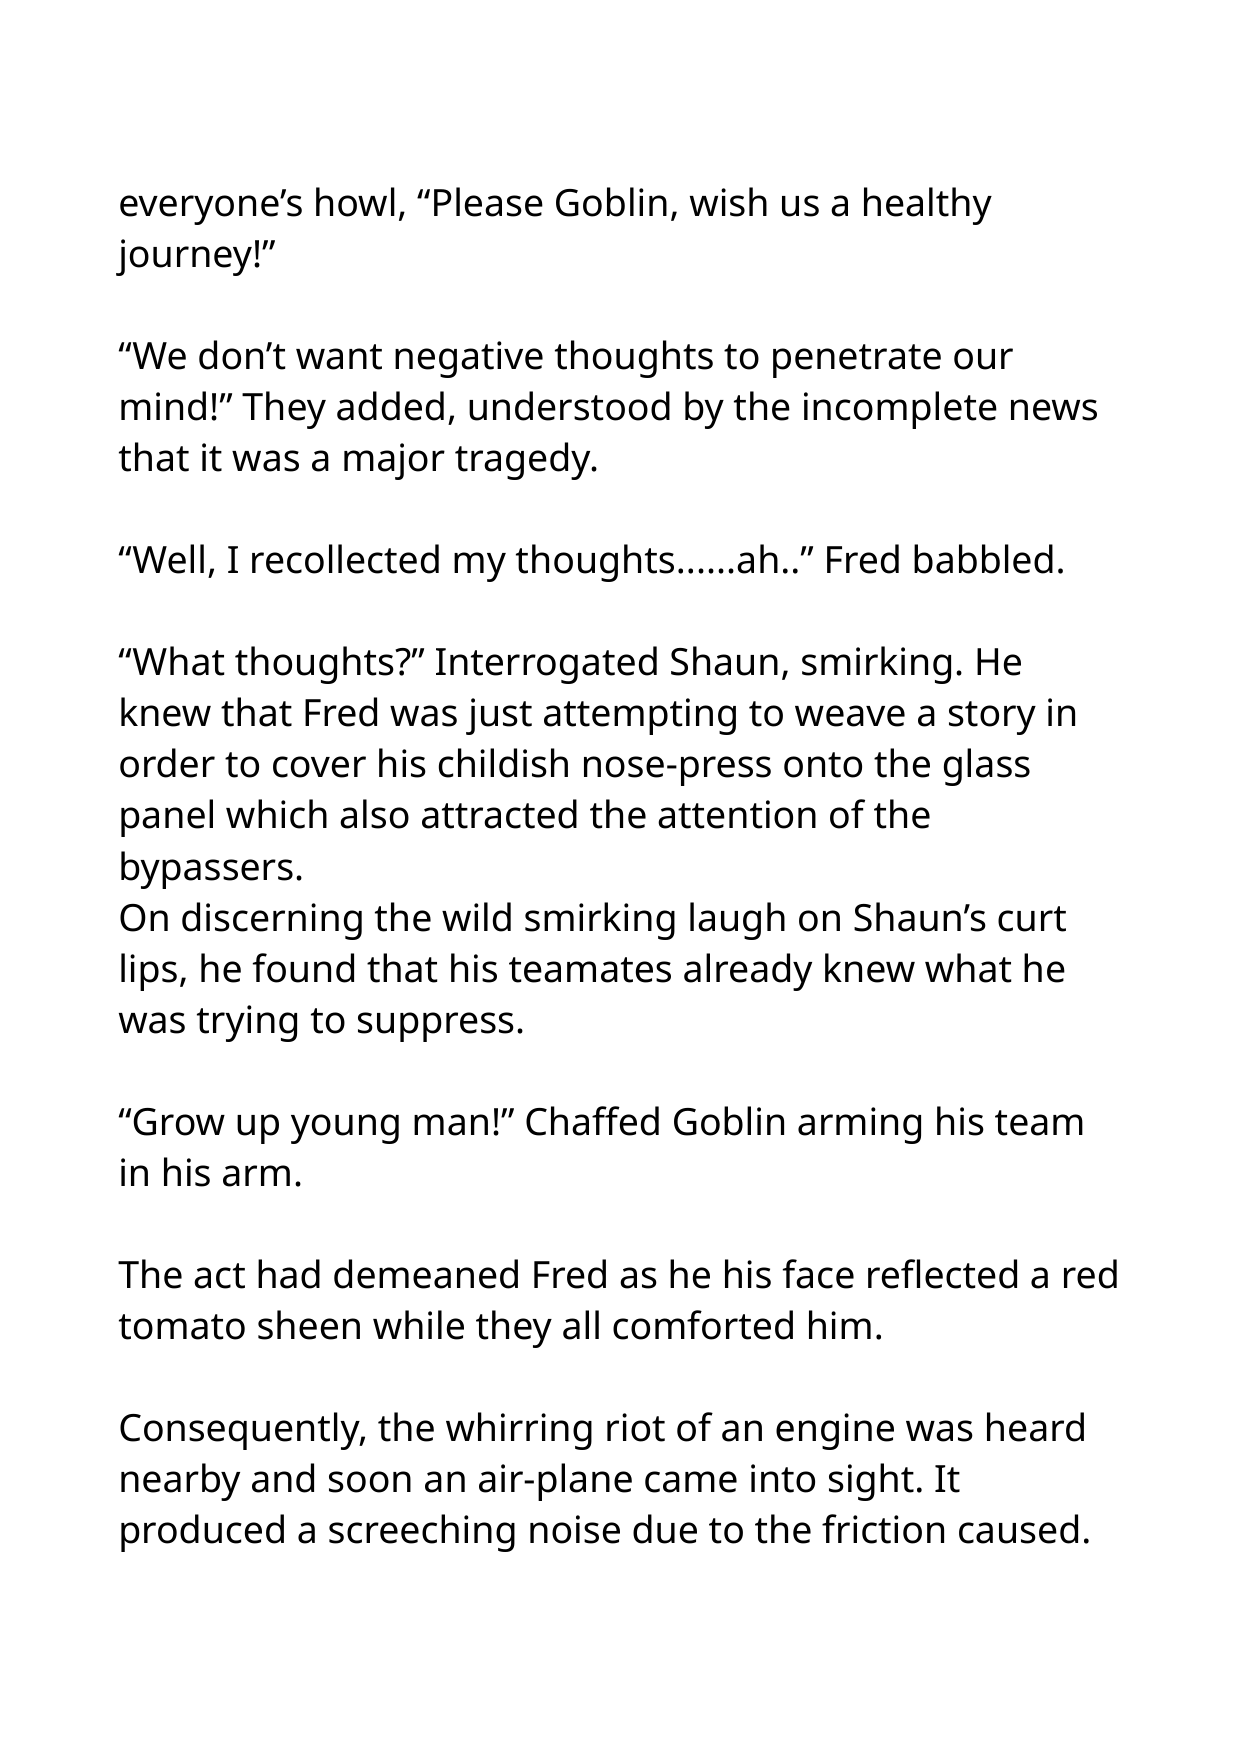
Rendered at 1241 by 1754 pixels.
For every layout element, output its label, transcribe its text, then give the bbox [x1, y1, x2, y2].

text “Well, I recollected my thoughts......ah..” Fred babbled. [118, 534, 1122, 585]
text “Grow up young man!” Chaffed Goblin arming his team in his arm. [118, 1095, 1122, 1197]
text everyone’s howl, “Please Goblin, wish us a healthy journey!” [118, 176, 1122, 278]
text “We don’t want negative thoughts to penetrate our mind!” They added, understood by the incomplete news that it was a major tragedy. [118, 329, 1122, 483]
text Consequently, the whirring riot of an engine was heard nearby and soon an air-plane came into sight. It produced a screeching noise due to the friction caused. [118, 1401, 1122, 1554]
text The act had demeaned Fred as he his face reflected a red tomato sheen while they all comforted him. [118, 1248, 1122, 1350]
text “What thoughts?” Interrogated Shaun, smirking. He knew that Fred was just attempting to weave a story in order to cover his childish nose-press onto the glass panel which also attracted the attention of the bypassers. [118, 636, 1122, 891]
text On discerning the wild smirking laugh on Shaun’s curt lips, he found that his teamates already knew what he was trying to suppress. [118, 891, 1122, 1044]
